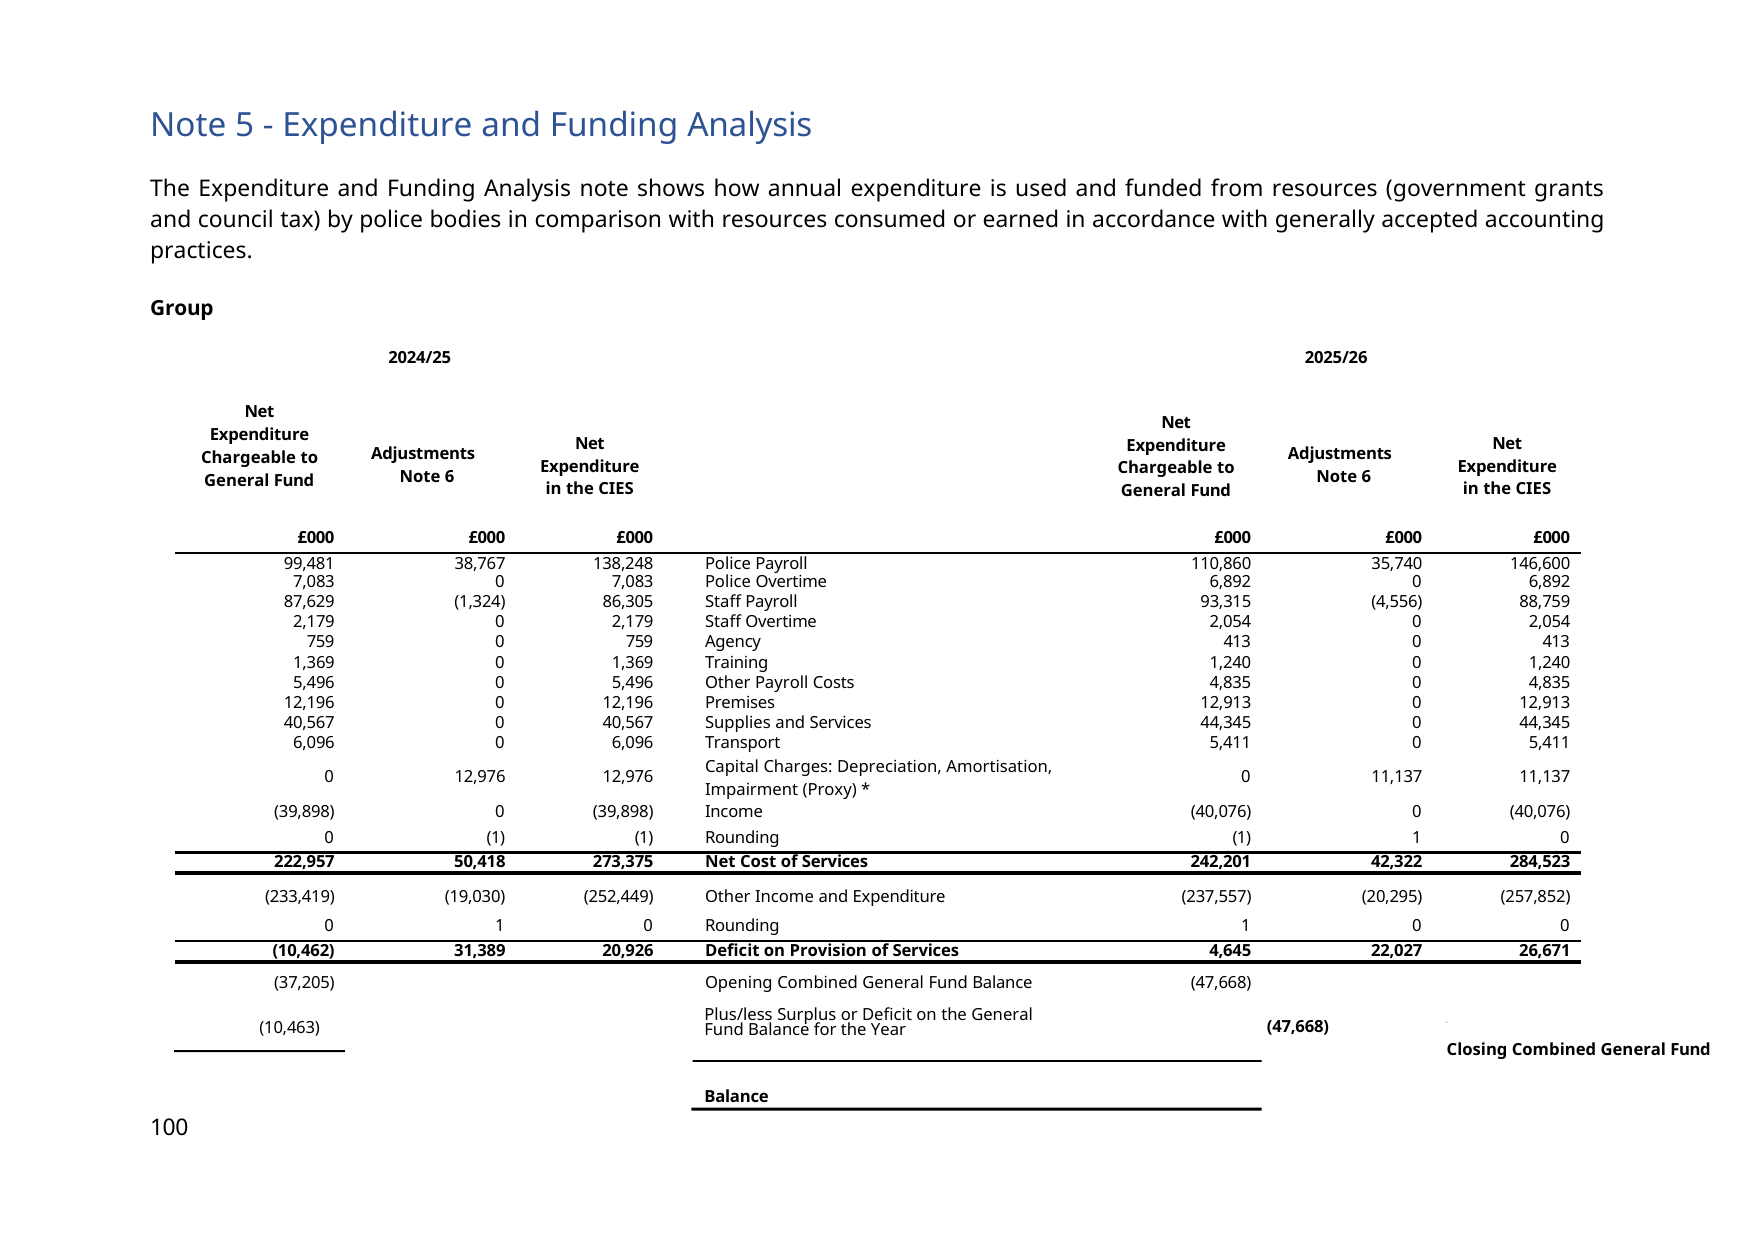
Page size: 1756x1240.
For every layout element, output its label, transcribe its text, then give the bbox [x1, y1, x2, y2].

table_cell 1 [383, 908, 537, 940]
table_cell 2,054 [1123, 613, 1299, 633]
table_cell 5,411 [1454, 734, 1581, 754]
table_cell 40,567 [537, 714, 679, 734]
table_header [679, 526, 1123, 552]
table_cell (257,852) [1454, 875, 1581, 908]
table_cell 6,892 [1454, 573, 1581, 593]
text Net Expenditure in the CIES [533, 431, 646, 499]
table_cell 5,496 [537, 674, 679, 694]
table_cell 12,976 [383, 755, 537, 800]
table_cell 242,201 [1123, 854, 1299, 871]
table_cell (1) [383, 823, 537, 851]
table_cell 0 [1300, 734, 1454, 754]
table_cell 12,976 [537, 755, 679, 800]
table_cell 0 [383, 654, 537, 674]
table_cell 413 [1123, 633, 1299, 653]
table_cell Police Overtime [679, 573, 1123, 593]
table_cell (39,898) [175, 800, 383, 823]
table_cell 4,835 [1454, 674, 1581, 694]
subtitle Note 5 - Expenditure and Funding Analysis [150, 101, 1726, 147]
table_cell 0 [1300, 800, 1454, 823]
table_header £000 [1300, 526, 1454, 552]
table_cell Capital Charges: Depreciation, Amortisation, Impairment (Proxy) * [679, 755, 1123, 800]
table_cell (1) [1123, 823, 1299, 851]
text Group [150, 293, 1726, 322]
table_cell 0 [175, 755, 383, 800]
table_cell 11,137 [1454, 755, 1581, 800]
table_cell 38,767 [383, 554, 537, 573]
table_cell 6,096 [175, 734, 383, 754]
table_cell 1,240 [1454, 654, 1581, 674]
table_cell [1300, 964, 1454, 992]
table_cell 26,671 [1454, 942, 1581, 960]
table_cell (252,449) [537, 875, 679, 908]
table_cell 0 [383, 674, 537, 694]
table_cell (20,295) [1300, 875, 1454, 908]
table_cell 0 [1300, 908, 1454, 940]
text 2024/25 2025/26 [59, 346, 1697, 369]
table_cell 6,096 [537, 734, 679, 754]
table_cell 42,322 [1300, 854, 1454, 871]
table_cell 12,913 [1123, 694, 1299, 714]
table_cell 0 [383, 734, 537, 754]
table_cell (40,076) [1123, 800, 1299, 823]
table_cell (233,419) [175, 875, 383, 908]
text (10,463) Plus/less Surplus or Deficit on the General Fund Balance for the Year [259, 1002, 1059, 1040]
table_cell 93,315 [1123, 593, 1299, 613]
text Net Expenditure Chargeable to General Fund [194, 400, 324, 491]
table_cell Staff Overtime [679, 613, 1123, 633]
table_cell [537, 964, 679, 992]
table_cell 1,369 [537, 654, 679, 674]
table_cell 1 [1123, 908, 1299, 940]
table_cell (1) [537, 823, 679, 851]
table_cell 759 [175, 633, 383, 653]
text Net Expenditure Chargeable to General Fund [1110, 411, 1241, 501]
table_cell Police Payroll [679, 554, 1123, 573]
table_cell 0 [1300, 573, 1454, 593]
table_cell 1,240 [1123, 654, 1299, 674]
table_cell 5,496 [175, 674, 383, 694]
table_cell (1,324) [383, 593, 537, 613]
text Balance [704, 1085, 778, 1105]
text The Expenditure and Funding Analysis note shows how annual expenditure is used and funded from resources (government grants and council tax) by police bodies in comparison with resources consumed or earned in accordance with generally accepted accounting practices. [150, 172, 1606, 266]
table_cell 413 [1454, 633, 1581, 653]
table_cell (37,205) [175, 964, 383, 992]
table_cell Net Cost of Services [679, 854, 1123, 871]
table_cell 0 [1300, 654, 1454, 674]
table_cell 0 [383, 573, 537, 593]
table_cell 99,481 [175, 554, 383, 573]
table_cell 31,389 [383, 942, 537, 960]
table_cell 5,411 [1123, 734, 1299, 754]
table_cell [1454, 964, 1581, 992]
table_cell 35,740 [1300, 554, 1454, 573]
table_cell 0 [383, 633, 537, 653]
text Adjustments Note 6 [1288, 442, 1407, 487]
table_cell Transport [679, 734, 1123, 754]
table_header £000 [175, 526, 383, 552]
table_header £000 [537, 526, 679, 552]
table_cell Income [679, 800, 1123, 823]
table_cell 44,345 [1454, 714, 1581, 734]
table_cell 2,179 [175, 613, 383, 633]
table_cell 50,418 [383, 854, 537, 871]
table_cell Staff Payroll [679, 593, 1123, 613]
table_cell (237,557) [1123, 875, 1299, 908]
table_cell 0 [1300, 633, 1454, 653]
table_cell (47,668) [1123, 964, 1299, 992]
table_cell 2,179 [537, 613, 679, 633]
text Net Expenditure in the CIES [1449, 431, 1564, 499]
table_cell Agency [679, 633, 1123, 653]
table_cell 759 [537, 633, 679, 653]
table_cell 40,567 [175, 714, 383, 734]
table_cell Supplies and Services [679, 714, 1123, 734]
table_cell 7,083 [175, 573, 383, 593]
table_cell Other Income and Expenditure [679, 875, 1123, 908]
table_cell 0 [537, 908, 679, 940]
table_cell 20,926 [537, 942, 679, 960]
table_cell 22,027 [1300, 942, 1454, 960]
table_cell Deficit on Provision of Services [679, 942, 1123, 960]
table_cell (4,556) [1300, 593, 1454, 613]
table_cell Premises [679, 694, 1123, 714]
table_cell Training [679, 654, 1123, 674]
table_cell 12,196 [175, 694, 383, 714]
table_cell Rounding [679, 823, 1123, 851]
table_cell 0 [1123, 755, 1299, 800]
table_cell [383, 964, 537, 992]
table_cell 6,892 [1123, 573, 1299, 593]
table_cell 11,137 [1300, 755, 1454, 800]
table_cell 138,248 [537, 554, 679, 573]
table_cell 2,054 [1454, 613, 1581, 633]
table_cell 284,523 [1454, 854, 1581, 871]
table_cell 222,957 [175, 854, 383, 871]
table_cell 0 [383, 714, 537, 734]
table_header £000 [1123, 526, 1299, 552]
table_cell 0 [383, 800, 537, 823]
table_cell 12,196 [537, 694, 679, 714]
table_cell (19,030) [383, 875, 537, 908]
table_cell 273,375 [537, 854, 679, 871]
table_cell 12,913 [1454, 694, 1581, 714]
table_cell 0 [175, 823, 383, 851]
table_cell 88,759 [1454, 593, 1581, 613]
text Adjustments Note 6 [371, 442, 490, 487]
table_cell 0 [383, 694, 537, 714]
table_cell Rounding [679, 908, 1123, 940]
table_cell 4,835 [1123, 674, 1299, 694]
table_cell 0 [1300, 694, 1454, 714]
table_cell 146,600 [1454, 554, 1581, 573]
table_cell Other Payroll Costs [679, 674, 1123, 694]
table_cell 0 [1300, 613, 1454, 633]
table_cell 4,645 [1123, 942, 1299, 960]
table_cell 0 [175, 908, 383, 940]
text (47,668) X Closing Combined General Fund [1267, 1002, 1726, 1060]
table_cell (10,462) [175, 942, 383, 960]
table_cell 0 [1454, 908, 1581, 940]
table_cell 1,369 [175, 654, 383, 674]
table_cell 0 [1300, 714, 1454, 734]
table_cell 0 [1300, 674, 1454, 694]
table_cell Opening Combined General Fund Balance [679, 964, 1123, 992]
table_cell 44,345 [1123, 714, 1299, 734]
table_cell (39,898) [537, 800, 679, 823]
table_cell 110,860 [1123, 554, 1299, 573]
table_header £000 [383, 526, 537, 552]
table_cell 1 [1300, 823, 1454, 851]
table_cell 0 [383, 613, 537, 633]
table_cell 0 [1454, 823, 1581, 851]
table_cell 7,083 [537, 573, 679, 593]
table_cell (40,076) [1454, 800, 1581, 823]
table_header £000 [1454, 526, 1581, 552]
table_cell 87,629 [175, 593, 383, 613]
table_cell 86,305 [537, 593, 679, 613]
